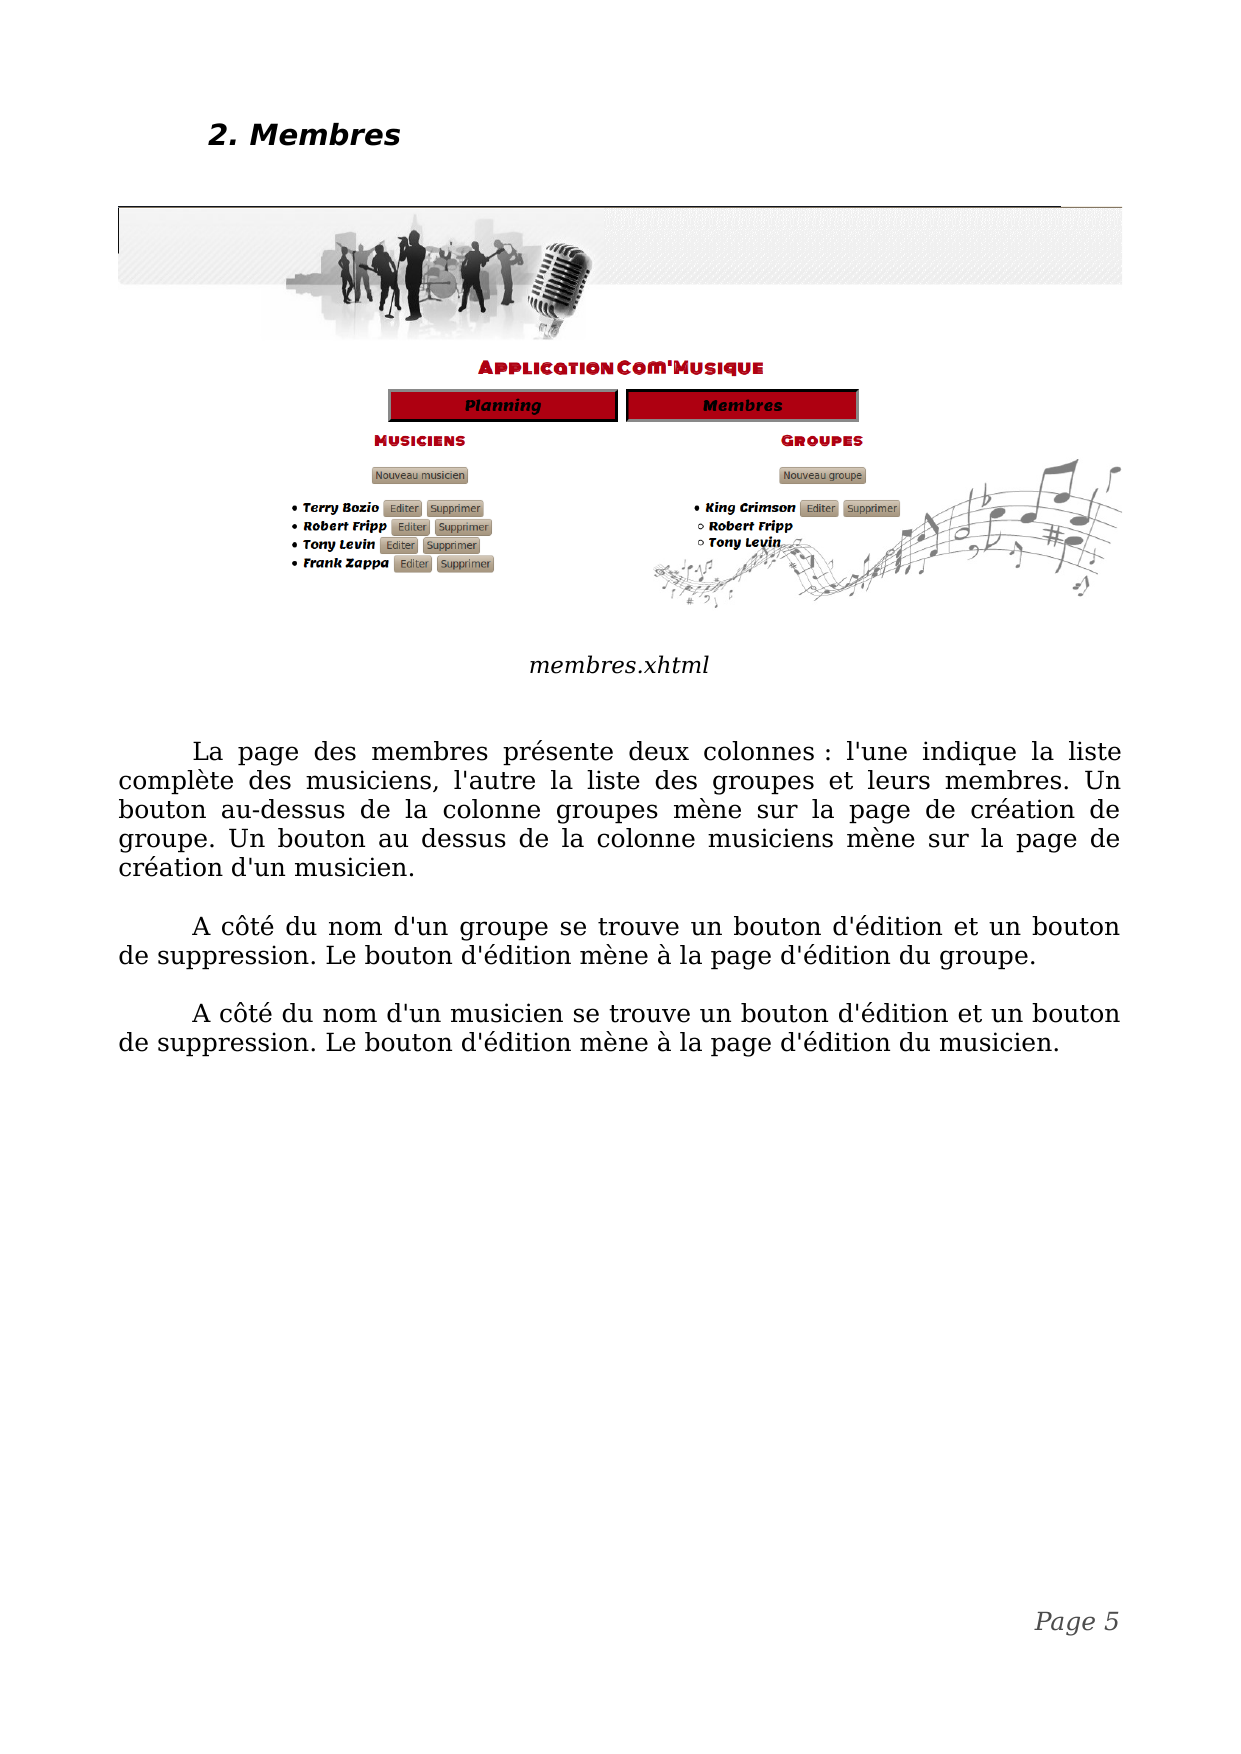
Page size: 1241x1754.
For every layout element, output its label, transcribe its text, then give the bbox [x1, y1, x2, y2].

text A côté du nom d'un musicien se trouve un bouton d'édition et un bouton de suppression. Le bouton d'édition mène à la page d'édition du musicien. [118, 999, 1122, 1058]
picture [118, 206, 1123, 626]
text A côté du nom d'un groupe se trouve un bouton d'édition et un bouton de suppression. Le bouton d'édition mène à la page d'édition du groupe. [118, 912, 1122, 970]
text La page des membres présente deux colonnes : l'une indique la liste complète des musiciens, l'autre la liste des groupes et leurs membres. Un bouton au-dessus de la colonne groupes mène sur la page de création de groupe. Un bouton au dessus de la colonne musiciens mène sur la page de création d'un musicien. [118, 737, 1122, 883]
subtitle 2. Membres [163, 118, 1122, 152]
text membres.xhtml [118, 652, 1122, 679]
